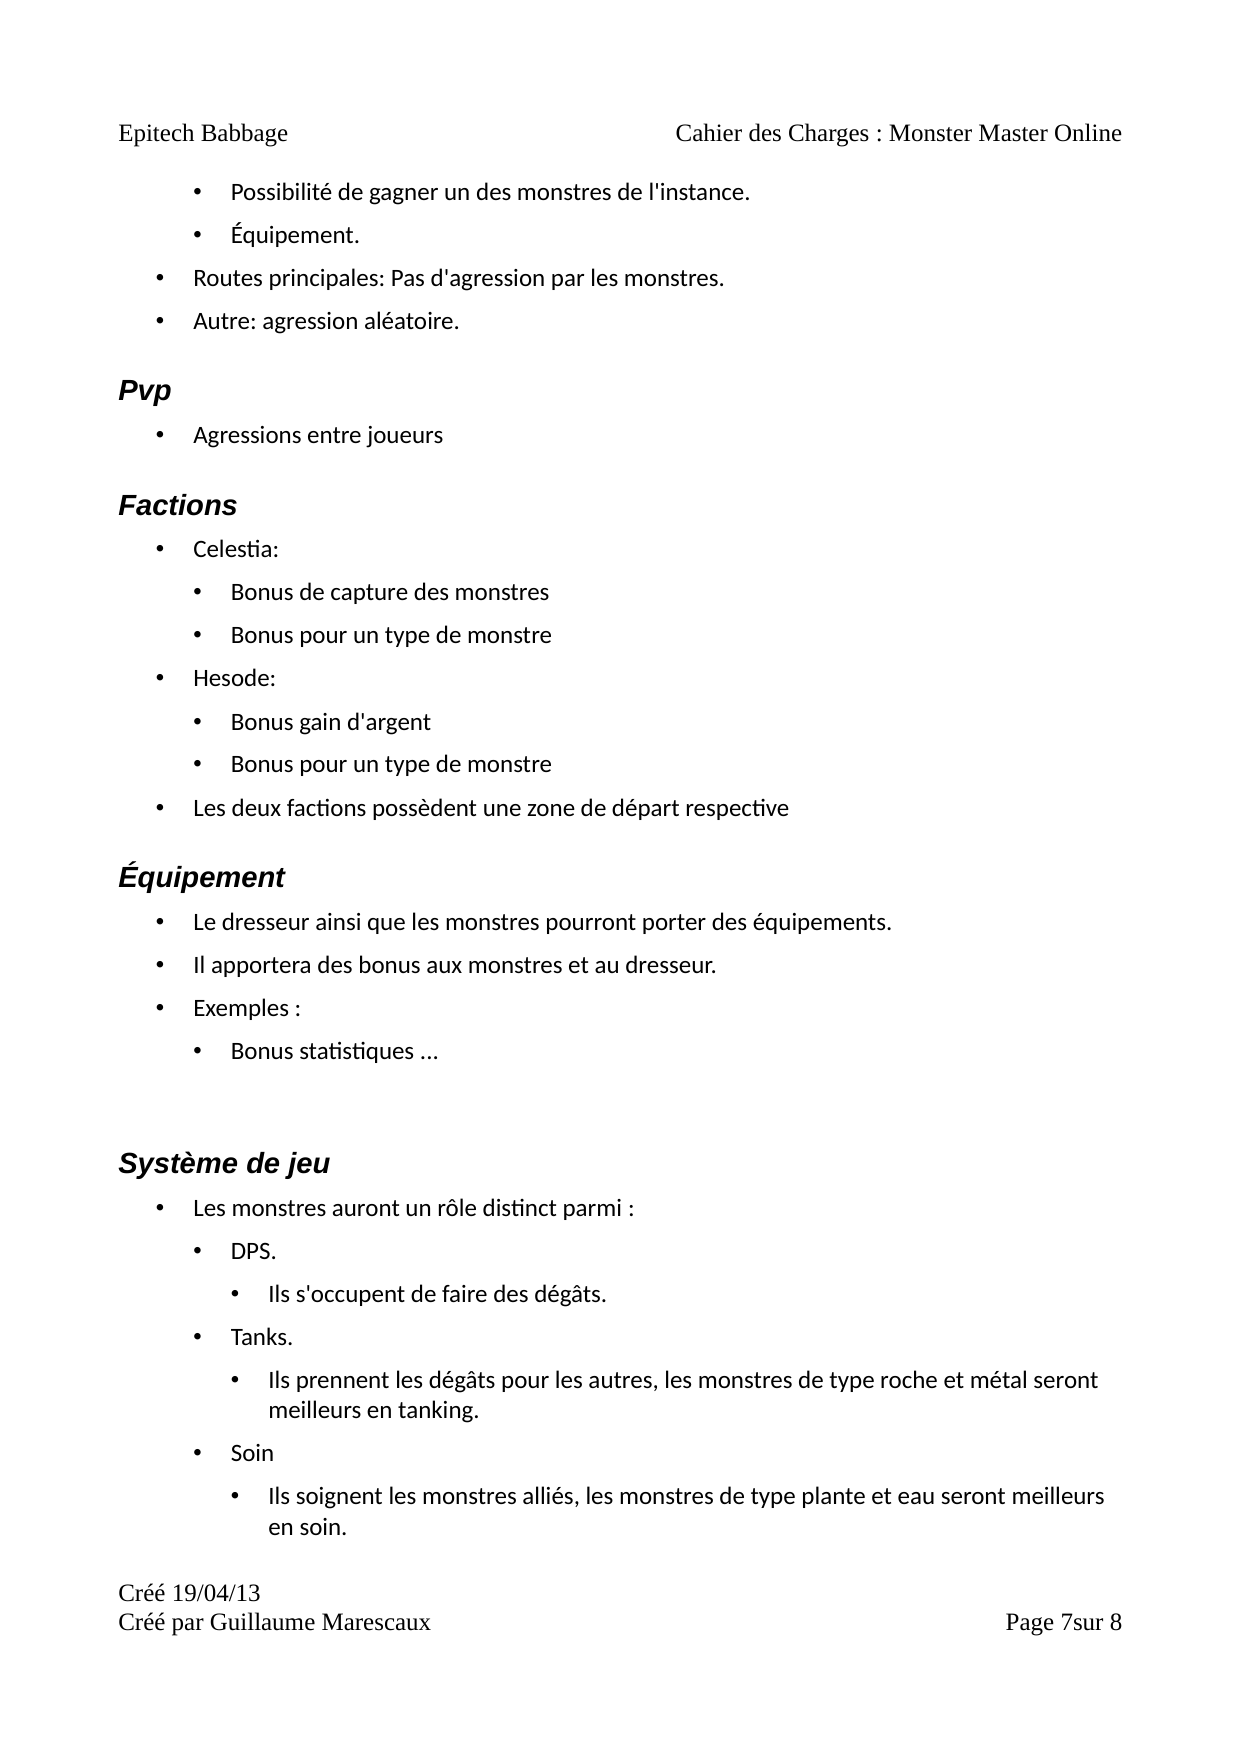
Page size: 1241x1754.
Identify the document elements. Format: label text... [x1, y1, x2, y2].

list Hesode: [156, 663, 1122, 693]
list Exemples : [156, 992, 1122, 1022]
list Bonus statistiques ... [193, 1035, 1122, 1065]
list Il apportera des bonus aux monstres et au dresseur. [156, 949, 1122, 979]
list Routes principales: Pas d'agression par les monstres. [156, 262, 1122, 293]
list Ils s'occupent de faire des dégâts. [231, 1278, 1122, 1308]
list Bonus de capture des monstres [193, 577, 1122, 607]
list Les monstres auront un rôle distinct parmi : [156, 1192, 1122, 1222]
list Autre: agression aléatoire. [156, 305, 1122, 336]
list Ils soignent les monstres alliés, les monstres de type plante et eau seront meilleurs en soin. [231, 1481, 1122, 1542]
subtitle Système de jeu [118, 1146, 1122, 1179]
list Tanks. [193, 1321, 1122, 1351]
list Les deux factions possèdent une zone de départ respective [156, 792, 1122, 822]
list Équipement. [193, 219, 1122, 250]
list Bonus gain d'argent [193, 706, 1122, 736]
list Le dresseur ainsi que les monstres pourront porter des équipements. [156, 906, 1122, 936]
subtitle Factions [118, 487, 1122, 521]
list Soin [193, 1437, 1122, 1468]
list Bonus pour un type de monstre [193, 749, 1122, 779]
list Celestia: [156, 533, 1122, 564]
list Bonus pour un type de monstre [193, 619, 1122, 650]
list Agressions entre joueurs [156, 419, 1122, 450]
list DPS. [193, 1235, 1122, 1265]
list Possibilité de gagner un des monstres de l'instance. [193, 176, 1122, 207]
list Ils prennent les dégâts pour les autres, les monstres de type roche et métal seront meilleurs en tanking. [231, 1364, 1122, 1425]
subtitle Équipement [118, 860, 1122, 893]
subtitle Pvp [118, 373, 1122, 407]
